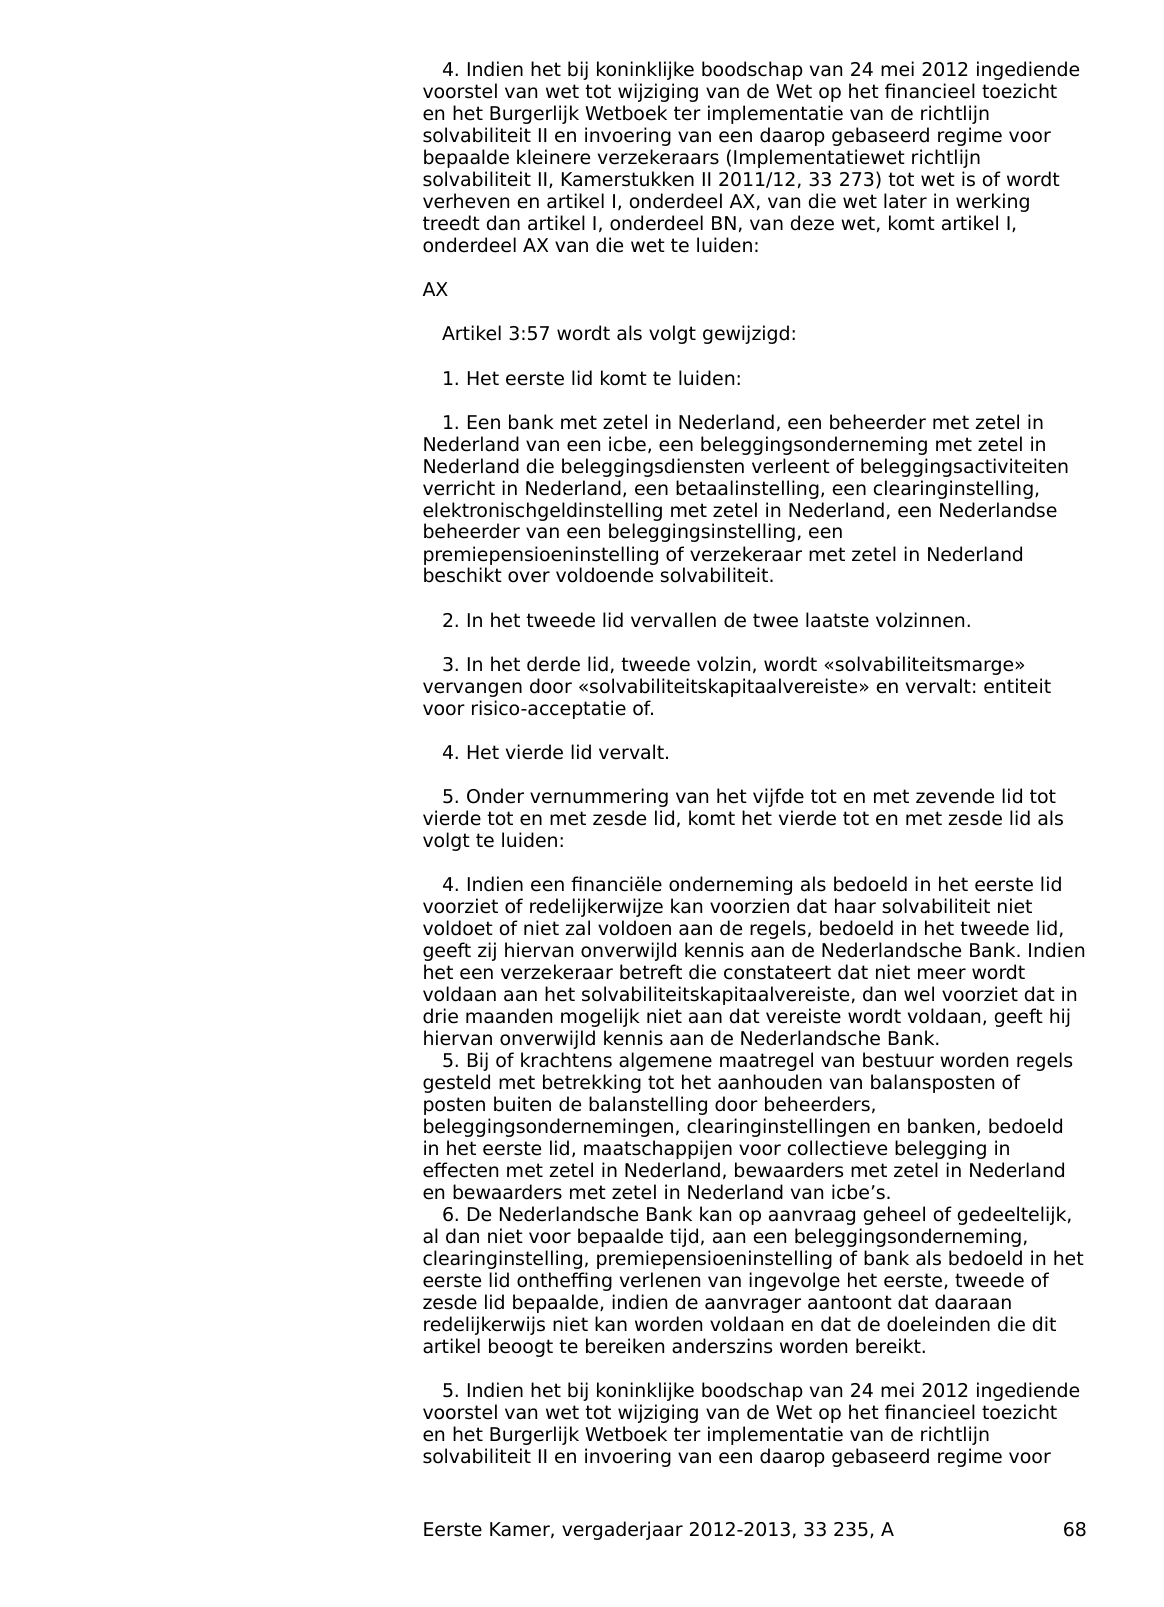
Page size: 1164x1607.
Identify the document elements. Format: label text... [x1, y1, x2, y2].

text Artikel 3:57 wordt als volgt gewijzigd: [422, 323, 1087, 345]
text 1. Een bank met zetel in Nederland, een beheerder met zetel in Nederland van een icbe, een beleggingsonderneming met zetel in Nederland die beleggingsdiensten verleent of beleggingsactiviteiten verricht in Nederland, een betaalinstelling, een clearinginstelling, elektronischgeldinstelling met zetel in Nederland, een Nederlandse beheerder van een beleggingsinstelling, een premiepensioeninstelling of verzekeraar met zetel in Nederland beschikt over voldoende solvabiliteit. [422, 412, 1087, 587]
text 1. Het eerste lid komt te luiden: [422, 367, 1087, 389]
text 2. In het tweede lid vervallen de twee laatste volzinnen. [422, 609, 1087, 632]
text 4. Indien het bij koninklijke boodschap van 24 mei 2012 ingediende voorstel van wet tot wijziging van de Wet op het financieel toezicht en het Burgerlijk Wetboek ter implementatie van de richtlijn solvabiliteit II en invoering van een daarop gebaseerd regime voor bepaalde kleinere verzekeraars (Implementatiewet richtlijn solvabiliteit II, Kamerstukken II 2011/12, 33 273) tot wet is of wordt verheven en artikel I, onderdeel AX, van die wet later in werking treedt dan artikel I, onderdeel BN, van deze wet, komt artikel I, onderdeel AX van die wet te luiden: [422, 59, 1087, 257]
text 5. Bij of krachtens algemene maatregel van bestuur worden regels gesteld met betrekking tot het aanhouden van balansposten of posten buiten de balanstelling door beheerders, beleggingsondernemingen, clearinginstellingen en banken, bedoeld in het eerste lid, maatschappijen voor collectieve belegging in effecten met zetel in Nederland, bewaarders met zetel in Nederland en bewaarders met zetel in Nederland van icbe’s. [422, 1050, 1087, 1204]
text 4. Indien een financiële onderneming als bedoeld in het eerste lid voorziet of redelijkerwijze kan voorzien dat haar solvabiliteit niet voldoet of niet zal voldoen aan de regels, bedoeld in het tweede lid, geeft zij hiervan onverwijld kennis aan de Nederlandsche Bank. Indien het een verzekeraar betreft die constateert dat niet meer wordt voldaan aan het solvabiliteitskapitaalvereiste, dan wel voorziet dat in drie maanden mogelijk niet aan dat vereiste wordt voldaan, geeft hij hiervan onverwijld kennis aan de Nederlandsche Bank. [422, 874, 1087, 1050]
text 6. De Nederlandsche Bank kan op aanvraag geheel of gedeeltelijk, al dan niet voor bepaalde tijd, aan een beleggingsonderneming, clearinginstelling, premiepensioeninstelling of bank als bedoeld in het eerste lid ontheffing verlenen van ingevolge het eerste, tweede of zesde lid bepaalde, indien de aanvrager aantoont dat daaraan redelijkerwijs niet kan worden voldaan en dat de doeleinden die dit artikel beoogt te bereiken anderszins worden bereikt. [422, 1204, 1087, 1358]
text AX [422, 279, 1087, 301]
text 5. Onder vernummering van het vijfde tot en met zevende lid tot vierde tot en met zesde lid, komt het vierde tot en met zesde lid als volgt te luiden: [422, 786, 1087, 852]
text 3. In het derde lid, tweede volzin, wordt «solvabiliteitsmarge» vervangen door «solvabiliteitskapitaalvereiste» en vervalt: entiteit voor risico-acceptatie of. [422, 654, 1087, 720]
text 5. Indien het bij koninklijke boodschap van 24 mei 2012 ingediende voorstel van wet tot wijziging van de Wet op het financieel toezicht en het Burgerlijk Wetboek ter implementatie van de richtlijn solvabiliteit II en invoering van een daarop gebaseerd regime voor [422, 1380, 1087, 1468]
text 4. Het vierde lid vervalt. [422, 742, 1087, 764]
